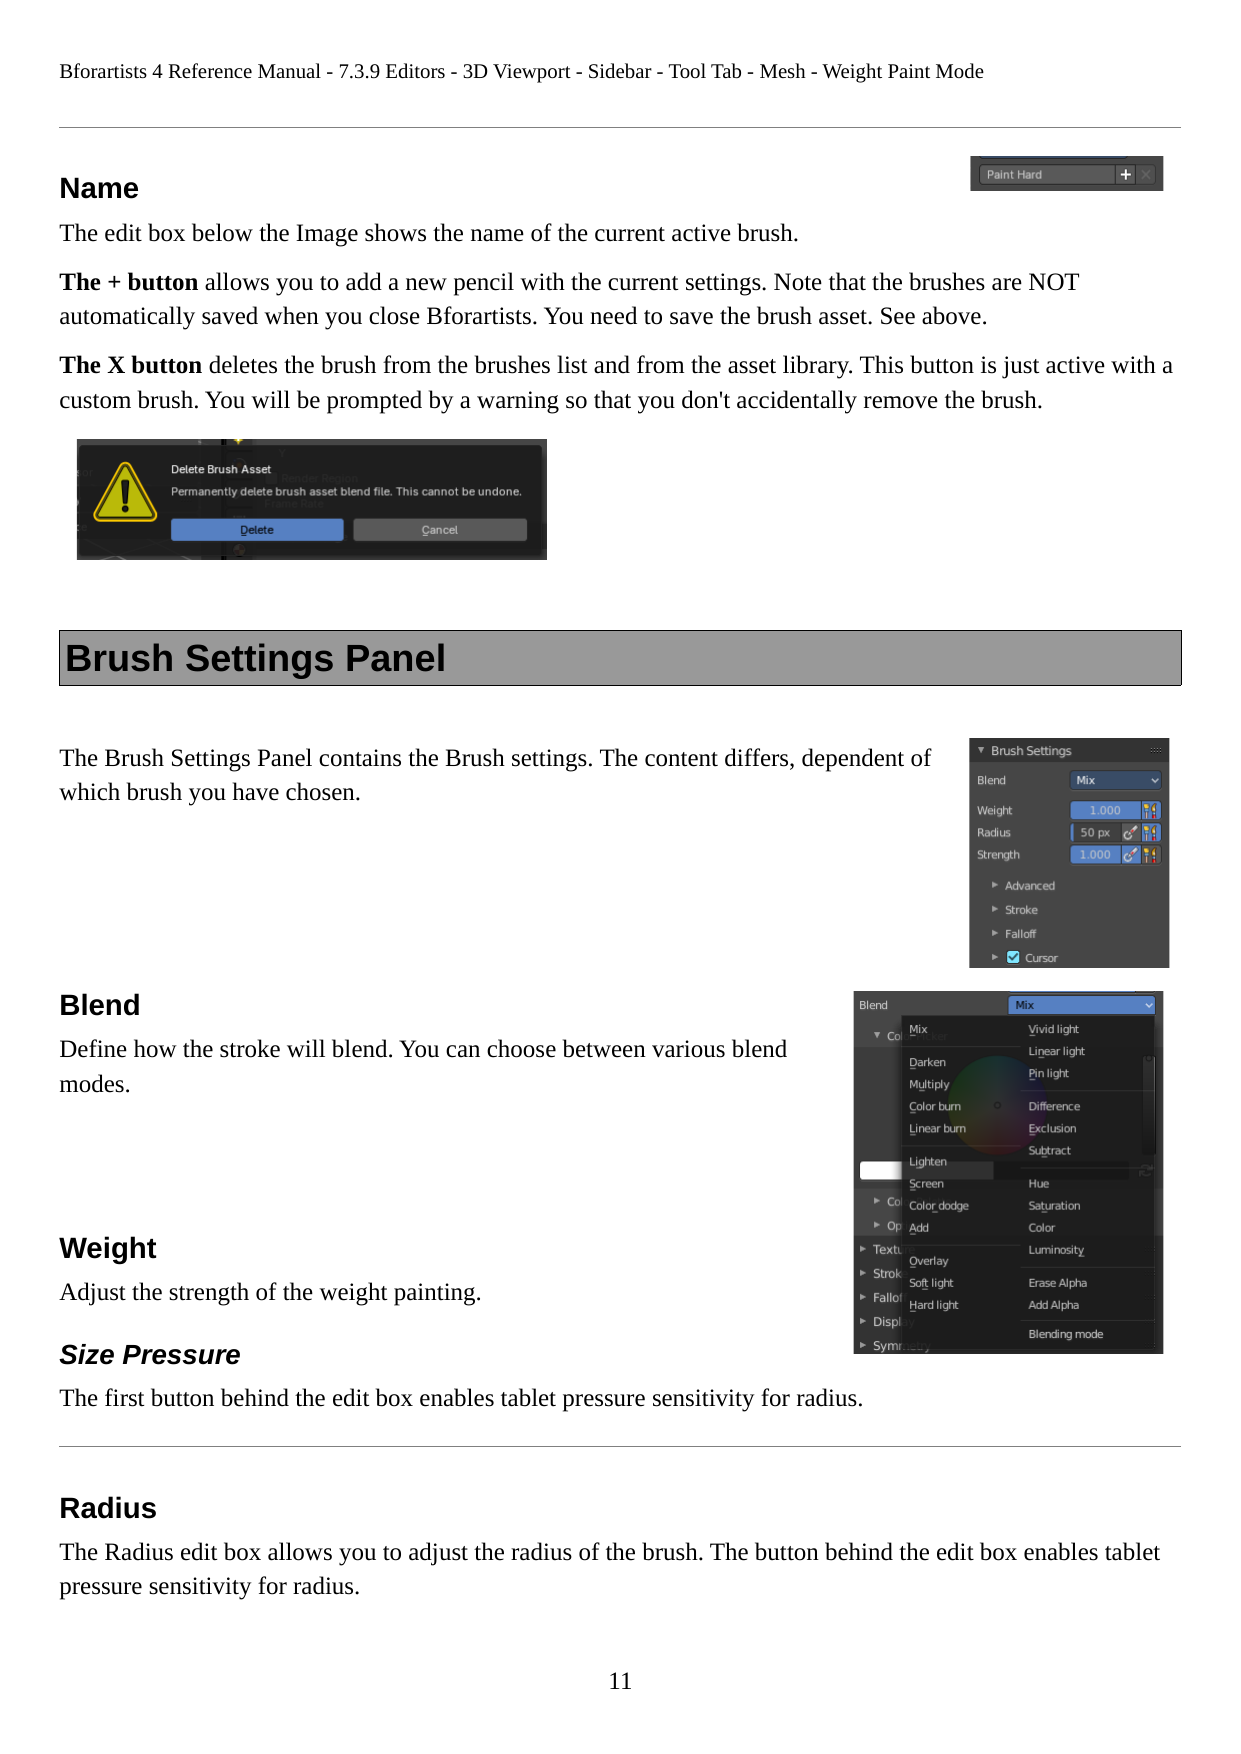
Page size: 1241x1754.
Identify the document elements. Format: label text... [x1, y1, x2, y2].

subtitle Name [59, 171, 1181, 205]
picture [970, 156, 1164, 191]
subtitle [1164, 1231, 1181, 1264]
text The Brush Settings Panel contains the Brush settings. The content differs, dependent of which brush you have chosen. [59, 743, 969, 806]
text The Radius edit box allows you to adjust the radius of the brush. The button behind the edit box enables tablet pressure sensitivity for radius. [59, 1537, 1181, 1600]
text The + button allows you to add a new pencil with the current settings. Note that the brushes are NOT automatically saved when you close Bforartists. You need to save the brush asset. See above. [59, 267, 1181, 330]
text Define how the stroke will blend. You can choose between various blend modes. [59, 1034, 853, 1098]
subtitle Blend [59, 988, 1181, 1022]
subtitle Radius [59, 1491, 1181, 1524]
subtitle Size Pressure [59, 1338, 1181, 1370]
text The X button deletes the brush from the brushes list and from the asset library. This button is just active with a custom brush. You will be prompted by a warning so that you don't accidentally remove the brush. [59, 350, 1181, 413]
text Adjust the strength of the weight painting. [59, 1277, 853, 1306]
table_header Brush Settings Panel [60, 631, 1181, 685]
text The first button behind the edit box enables tablet pressure sensitivity for radius. [59, 1383, 1181, 1412]
picture [853, 991, 1164, 1354]
text The edit box below the Image shows the name of the current active brush. [59, 218, 1181, 246]
subtitle Weight [59, 1231, 853, 1264]
picture [969, 738, 1170, 968]
picture [76, 439, 547, 560]
